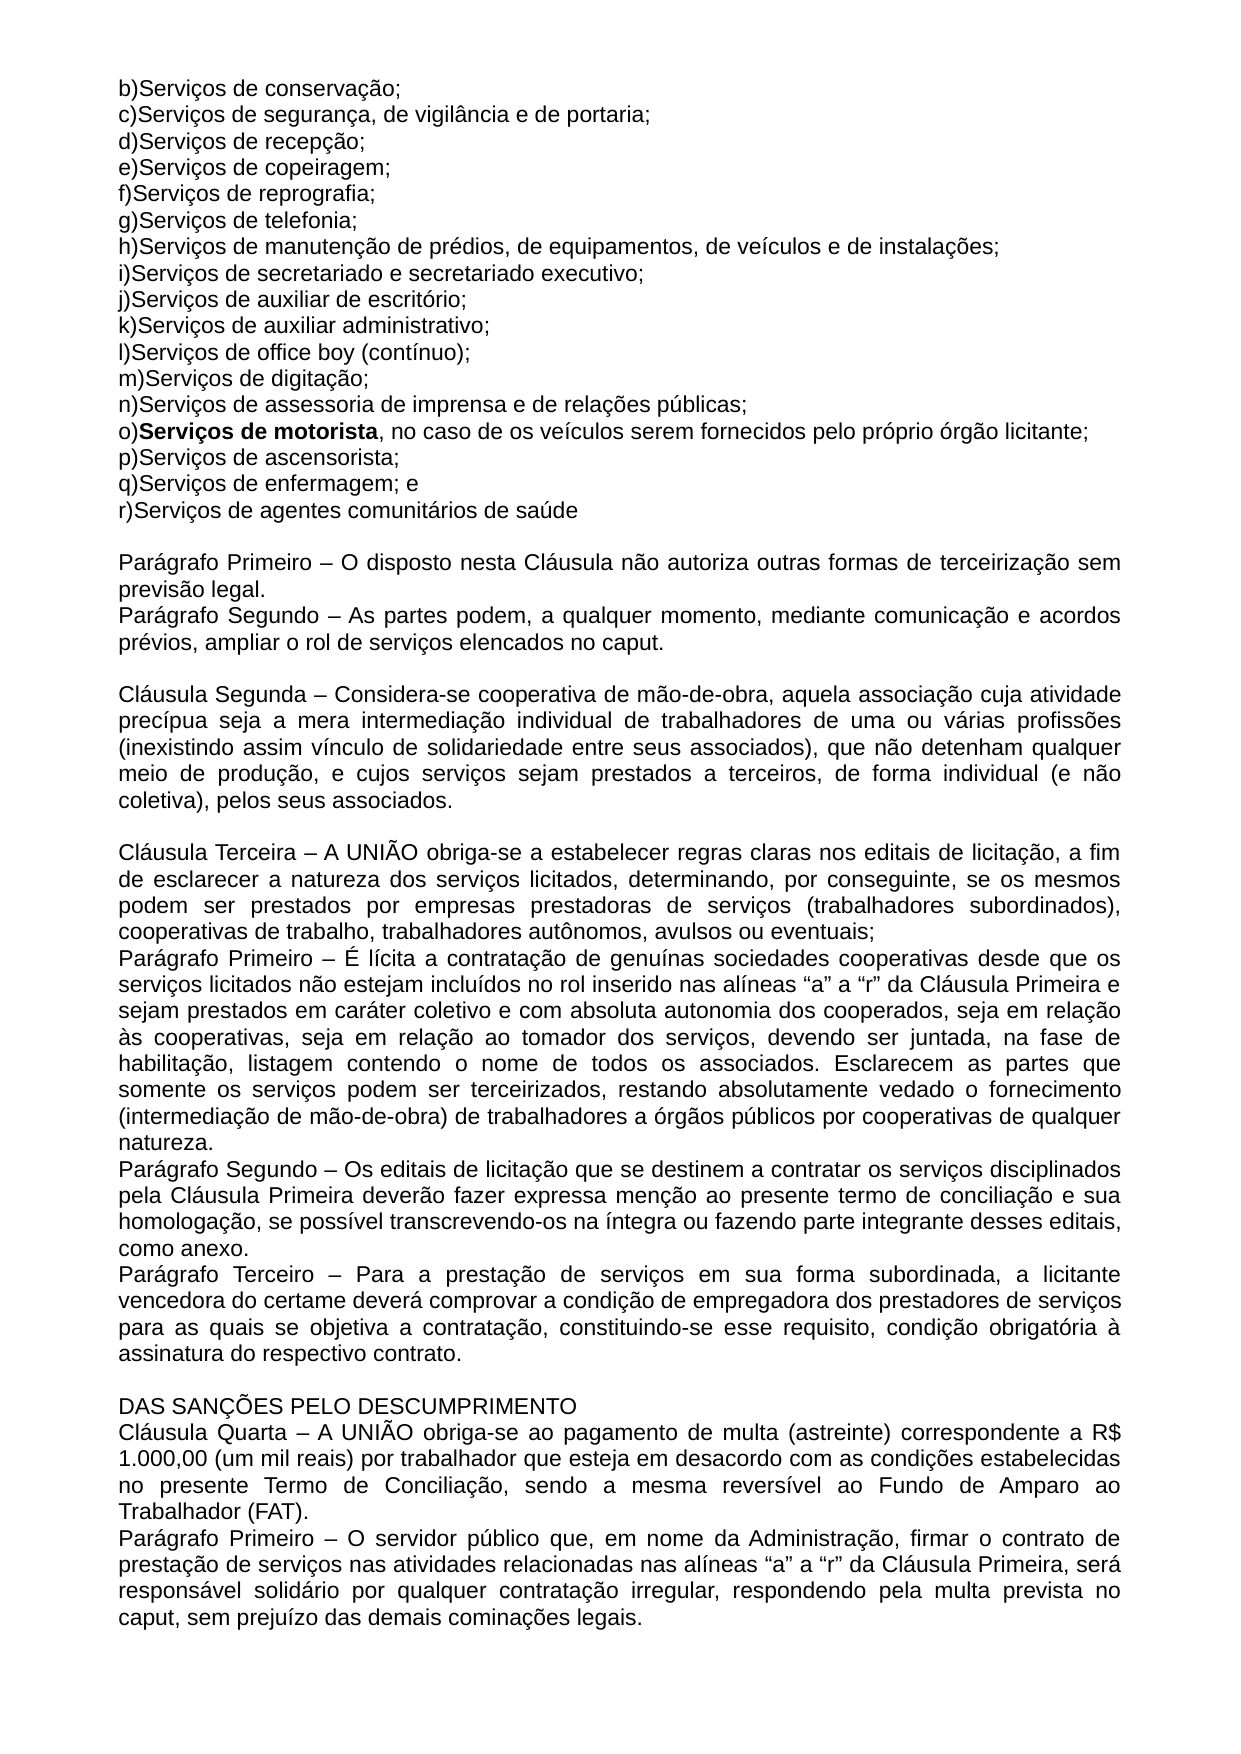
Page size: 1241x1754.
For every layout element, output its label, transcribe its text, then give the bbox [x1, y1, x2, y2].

list Serviços de reprografia; [118, 180, 1122, 207]
list Serviços de recepção; [118, 128, 1122, 154]
text Parágrafo Terceiro – Para a prestação de serviços em sua forma subordinada, a licitante vencedora do certame deverá comprovar a condição de empregadora dos prestadores de serviços para as quais se objetiva a contratação, constituindo-se esse requisito, condição obrigatória à assinatura do respectivo contrato. [118, 1261, 1122, 1366]
text Parágrafo Segundo – Os editais de licitação que se destinem a contratar os serviços disciplinados pela Cláusula Primeira deverão fazer expressa menção ao presente termo de conciliação e sua homologação, se possível transcrevendo-os na íntegra ou fazendo parte integrante desses editais, como anexo. [118, 1156, 1122, 1261]
list Serviços de secretariado e secretariado executivo; [118, 259, 1122, 286]
text Parágrafo Segundo – As partes podem, a qualquer momento, mediante comunicação e acordos prévios, ampliar o rol de serviços elencados no caput. [118, 602, 1122, 655]
list Serviços de digitação; [118, 365, 1122, 391]
text Cláusula Segunda – Considera-se cooperativa de mão-de-obra, aquela associação cuja atividade precípua seja a mera intermediação individual de trabalhadores de uma ou várias profissões (inexistindo assim vínculo de solidariedade entre seus associados), que não detenham qualquer meio de produção, e cujos serviços sejam prestados a terceiros, de forma individual (e não coletiva), pelos seus associados. [118, 681, 1122, 813]
text Parágrafo Primeiro – O servidor público que, em nome da Administração, firmar o contrato de prestação de serviços nas atividades relacionadas nas alíneas “a” a “r” da Cláusula Primeira, será responsável solidário por qualquer contratação irregular, respondendo pela multa prevista no caput, sem prejuízo das demais cominações legais. [118, 1524, 1122, 1630]
list Serviços de copeiragem; [118, 154, 1122, 180]
text Cláusula Quarta – A UNIÃO obriga-se ao pagamento de multa (astreinte) correspondente a R$ 1.000,00 (um mil reais) por trabalhador que esteja em desacordo com as condições estabelecidas no presente Termo de Conciliação, sendo a mesma reversível ao Fundo de Amparo ao Trabalhador (FAT). [118, 1419, 1122, 1524]
list Serviços de agentes comunitários de saúde [118, 497, 1122, 523]
list Serviços de conservação; [118, 75, 1122, 101]
list Serviços de enfermagem; e [118, 470, 1122, 497]
text Parágrafo Primeiro – É lícita a contratação de genuínas sociedades cooperativas desde que os serviços licitados não estejam incluídos no rol inserido nas alíneas “a” a “r” da Cláusula Primeira e sejam prestados em caráter coletivo e com absoluta autonomia dos cooperados, seja em relação às cooperativas, seja em relação ao tomador dos serviços, devendo ser juntada, na fase de habilitação, listagem contendo o nome de todos os associados. Esclarecem as partes que somente os serviços podem ser terceirizados, restando absolutamente vedado o fornecimento (intermediação de mão-de-obra) de trabalhadores a órgãos públicos por cooperativas de qualquer natureza. [118, 945, 1122, 1156]
text DAS SANÇÕES PELO DESCUMPRIMENTO [118, 1393, 1122, 1419]
list Serviços de assessoria de imprensa e de relações públicas; [118, 391, 1122, 418]
list Serviços de telefonia; [118, 207, 1122, 233]
list Serviços de auxiliar administrativo; [118, 312, 1122, 338]
list Serviços de ascensorista; [118, 444, 1122, 470]
text Cláusula Terceira – A UNIÃO obriga-se a estabelecer regras claras nos editais de licitação, a fim de esclarecer a natureza dos serviços licitados, determinando, por conseguinte, se os mesmos podem ser prestados por empresas prestadoras de serviços (trabalhadores subordinados), cooperativas de trabalho, trabalhadores autônomos, avulsos ou eventuais; [118, 839, 1122, 945]
list Serviços de office boy (contínuo); [118, 338, 1122, 365]
text Parágrafo Primeiro – O disposto nesta Cláusula não autoriza outras formas de terceirização sem previsão legal. [118, 549, 1122, 602]
list Serviços de motorista, no caso de os veículos serem fornecidos pelo próprio órgão licitante; [118, 418, 1122, 444]
list Serviços de segurança, de vigilância e de portaria; [118, 101, 1122, 128]
list Serviços de auxiliar de escritório; [118, 286, 1122, 312]
list Serviços de manutenção de prédios, de equipamentos, de veículos e de instalações; [118, 233, 1122, 259]
